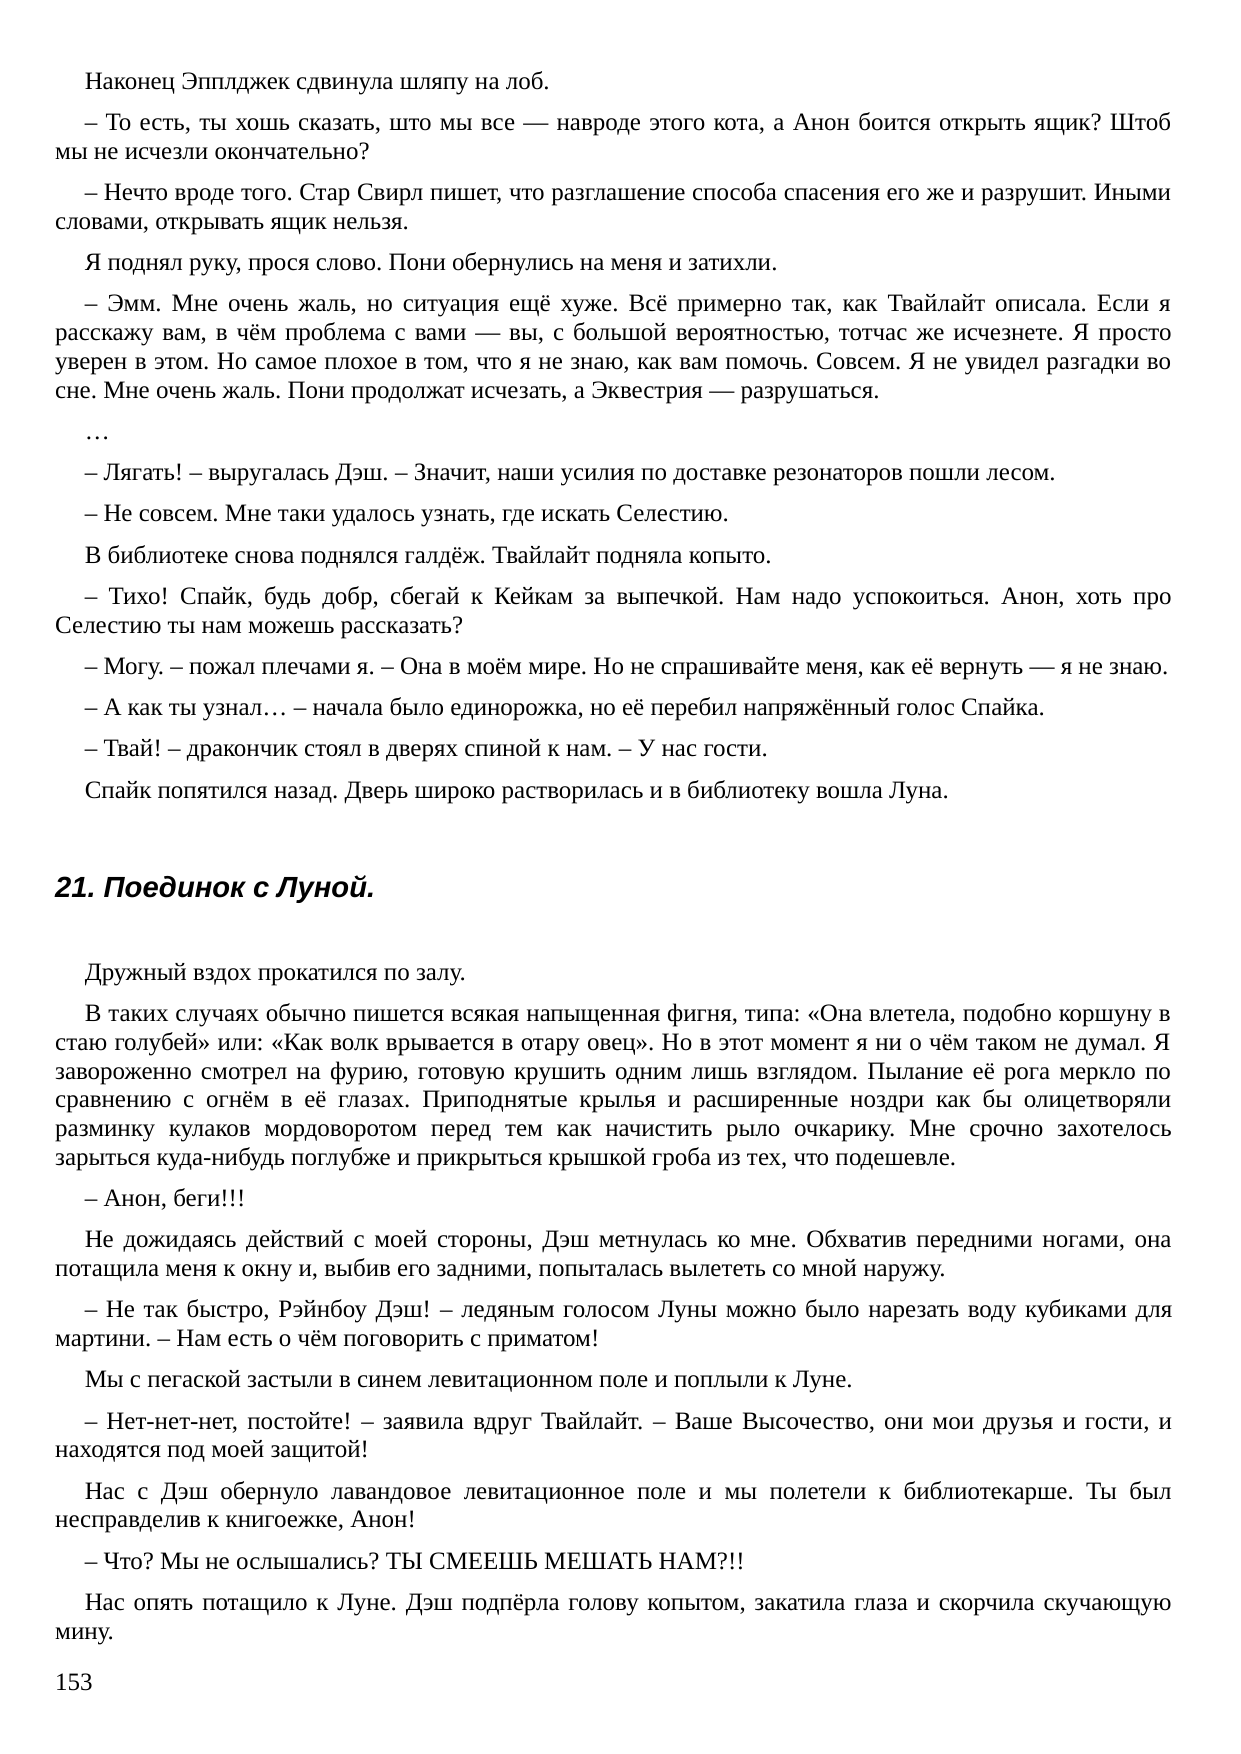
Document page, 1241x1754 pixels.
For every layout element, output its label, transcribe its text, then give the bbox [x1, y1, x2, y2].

text Наконец Эпплджек сдвинула шляпу на лоб. [55, 66, 1173, 95]
text – То есть, ты хошь сказать, што мы все — навроде этого кота, а Анон боится открыть ящик? Штоб мы не исчезли окончательно? [55, 107, 1173, 165]
text Дружный вздох прокатился по залу. [55, 957, 1173, 986]
text Мы с пегаской застыли в синем левитационном поле и поплыли к Луне. [55, 1364, 1173, 1393]
text – А как ты узнал… – начала было единорожка, но её перебил напряжённый голос Спайка. [55, 692, 1173, 721]
text – Не так быстро, Рэйнбоу Дэш! – ледяным голосом Луны можно было нарезать воду кубиками для мартини. – Нам есть о чём поговорить с приматом! [55, 1294, 1173, 1352]
text – Нет-нет-нет, постойте! – заявила вдруг Твайлайт. – Ваше Высочество, они мои друзья и гости, и находятся под моей защитой! [55, 1406, 1173, 1463]
text – Лягать! – выругалась Дэш. – Значит, наши усилия по доставке резонаторов пошли лесом. [55, 457, 1173, 486]
text – Эмм. Мне очень жаль, но ситуация ещё хуже. Всё примерно так, как Твайлайт описала. Если я расскажу вам, в чём проблема с вами — вы, с большой вероятностью, тотчас же исчезнете. Я просто уверен в этом. Но самое плохое в том, что я не знаю, как вам помочь. Совсем. Я не увидел разгадки во сне. Мне очень жаль. Пони продолжат исчезать, а Эквестрия — разрушаться. [55, 288, 1173, 403]
text – Не совсем. Мне таки удалось узнать, где искать Селестию. [55, 498, 1173, 527]
text Я поднял руку, прося слово. Пони обернулись на меня и затихли. [55, 247, 1173, 276]
text … [55, 416, 1173, 445]
text – Могу. – пожал плечами я. – Она в моём мире. Но не спрашивайте меня, как её вернуть — я не знаю. [55, 651, 1173, 680]
text В библиотеке снова поднялся галдёж. Твайлайт подняла копыто. [55, 540, 1173, 568]
text Нас с Дэш обернуло лавандовое левитационное поле и мы полетели к библиотекарше. Ты был несправделив к книгоежке, Анон! [55, 1476, 1173, 1533]
text – Что? Мы не ослышались? ТЫ СМЕЕШЬ МЕШАТЬ НАМ?!! [55, 1546, 1173, 1574]
text В таких случаях обычно пишется всякая напыщенная фигня, типа: «Она влетела, подобно коршуну в стаю голубей» или: «Как волк врывается в отару овец». Но в этот момент я ни о чём таком не думал. Я завороженно смотрел на фурию, готовую крушить одним лишь взглядом. Пылание её рога меркло по сравнению с огнём в её глазах. Приподнятые крылья и расширенные ноздри как бы олицетворяли разминку кулаков мордоворотом перед тем как начистить рыло очкарику. Мне срочно захотелось зарыться куда-нибудь поглубже и прикрыться крышкой гроба из тех, что подешевле. [55, 998, 1173, 1171]
text – Нечто вроде того. Стар Свирл пишет, что разглашение способа спасения его же и разрушит. Иными словами, открывать ящик нельзя. [55, 177, 1173, 235]
subtitle 21. Поединок с Луной. [55, 870, 1173, 903]
text Нас опять потащило к Луне. Дэш подпёрла голову копытом, закатила глаза и скорчила скучающую мину. [55, 1587, 1173, 1644]
text – Тихо! Спайк, будь добр, сбегай к Кейкам за выпечкой. Нам надо успокоиться. Анон, хоть про Селестию ты нам можешь рассказать? [55, 581, 1173, 638]
text – Твай! – дракончик стоял в дверях спиной к нам. – У нас гости. [55, 733, 1173, 762]
text – Анон, беги!!! [55, 1183, 1173, 1212]
text Спайк попятился назад. Дверь широко растворилась и в библиотеку вошла Луна. [55, 775, 1173, 803]
text Не дожидаясь действий с моей стороны, Дэш метнулась ко мне. Обхватив передними ногами, она потащила меня к окну и, выбив его задними, попыталась вылететь со мной наружу. [55, 1224, 1173, 1282]
